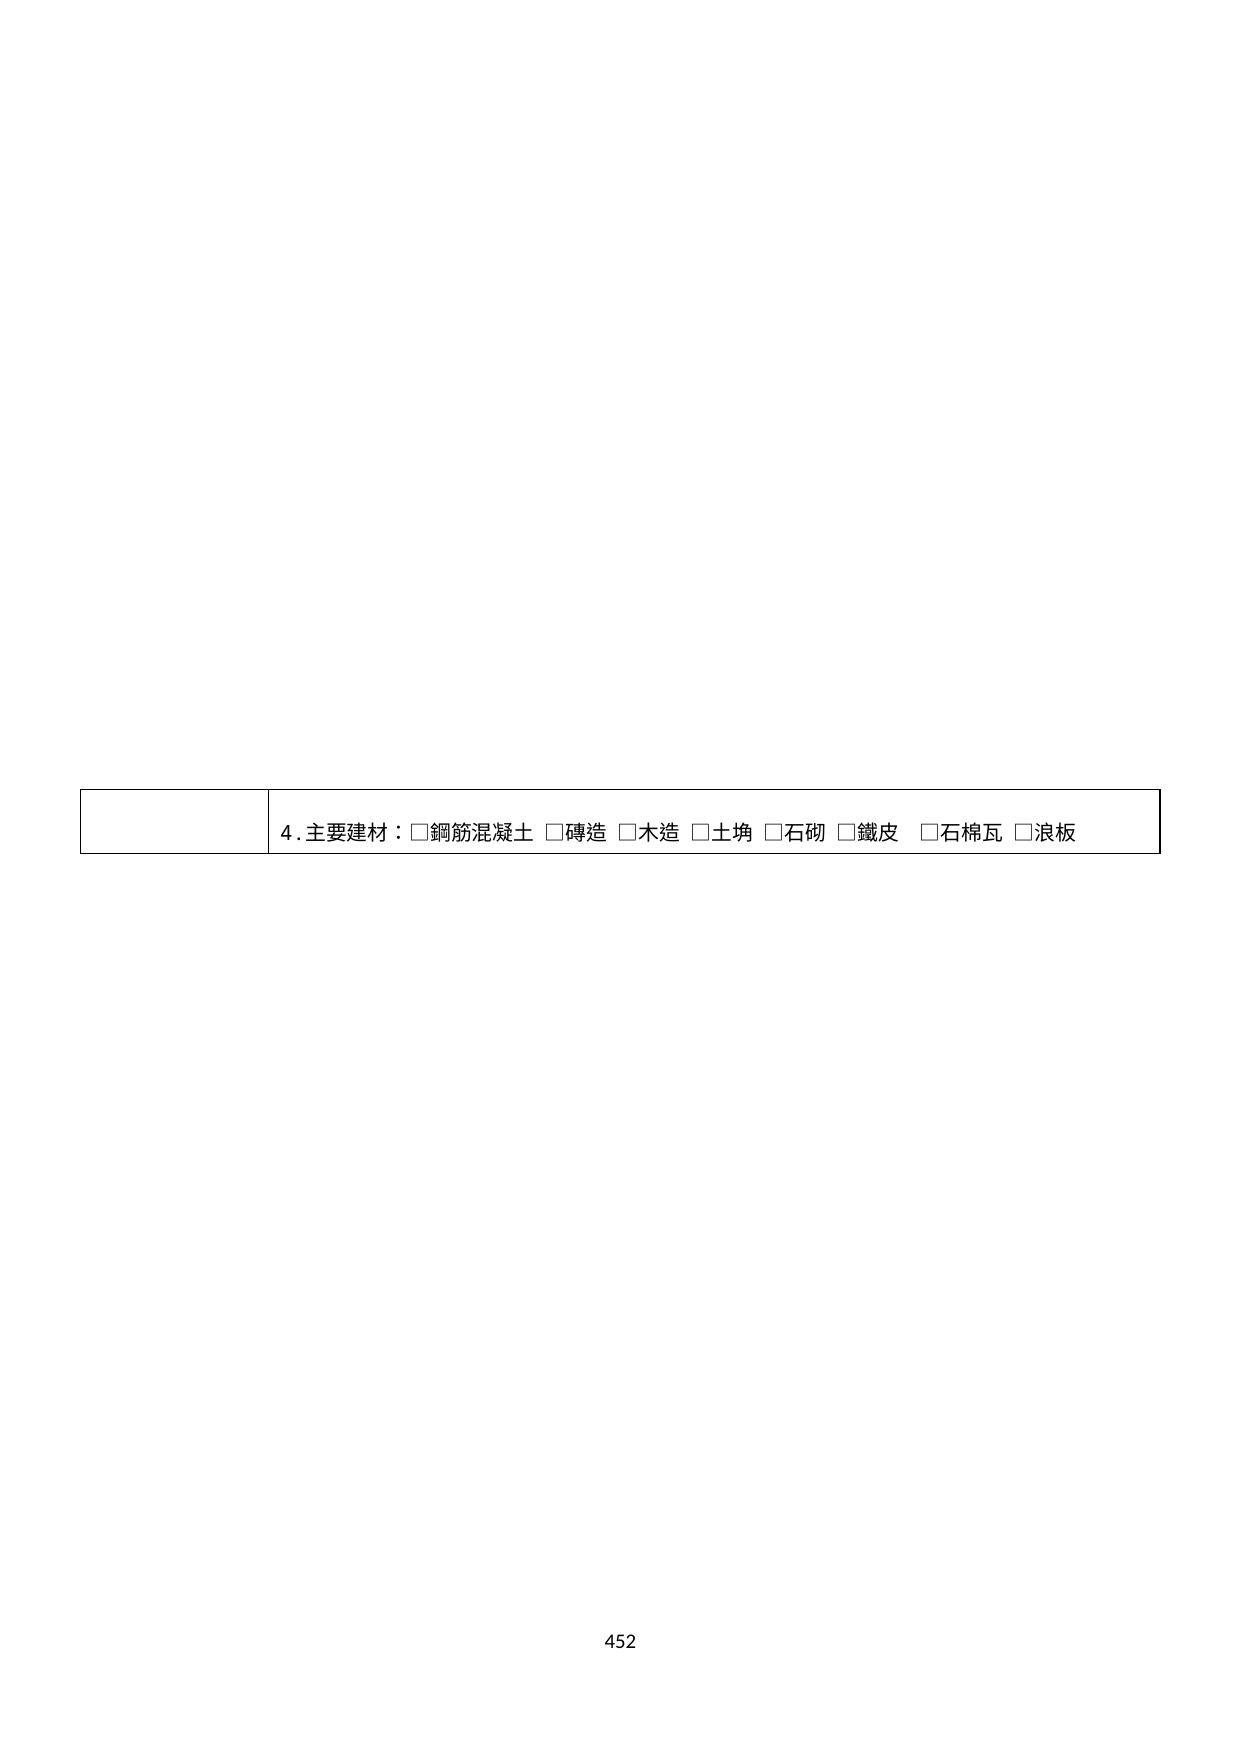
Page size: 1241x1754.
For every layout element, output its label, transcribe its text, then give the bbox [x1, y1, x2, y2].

table_cell [81, 790, 268, 853]
table_cell 4.主要建材：□鋼筋混凝土 □磚造 □木造 □土埆 □石砌 □鐵皮 □石棉瓦 □浪板 [269, 790, 1159, 853]
